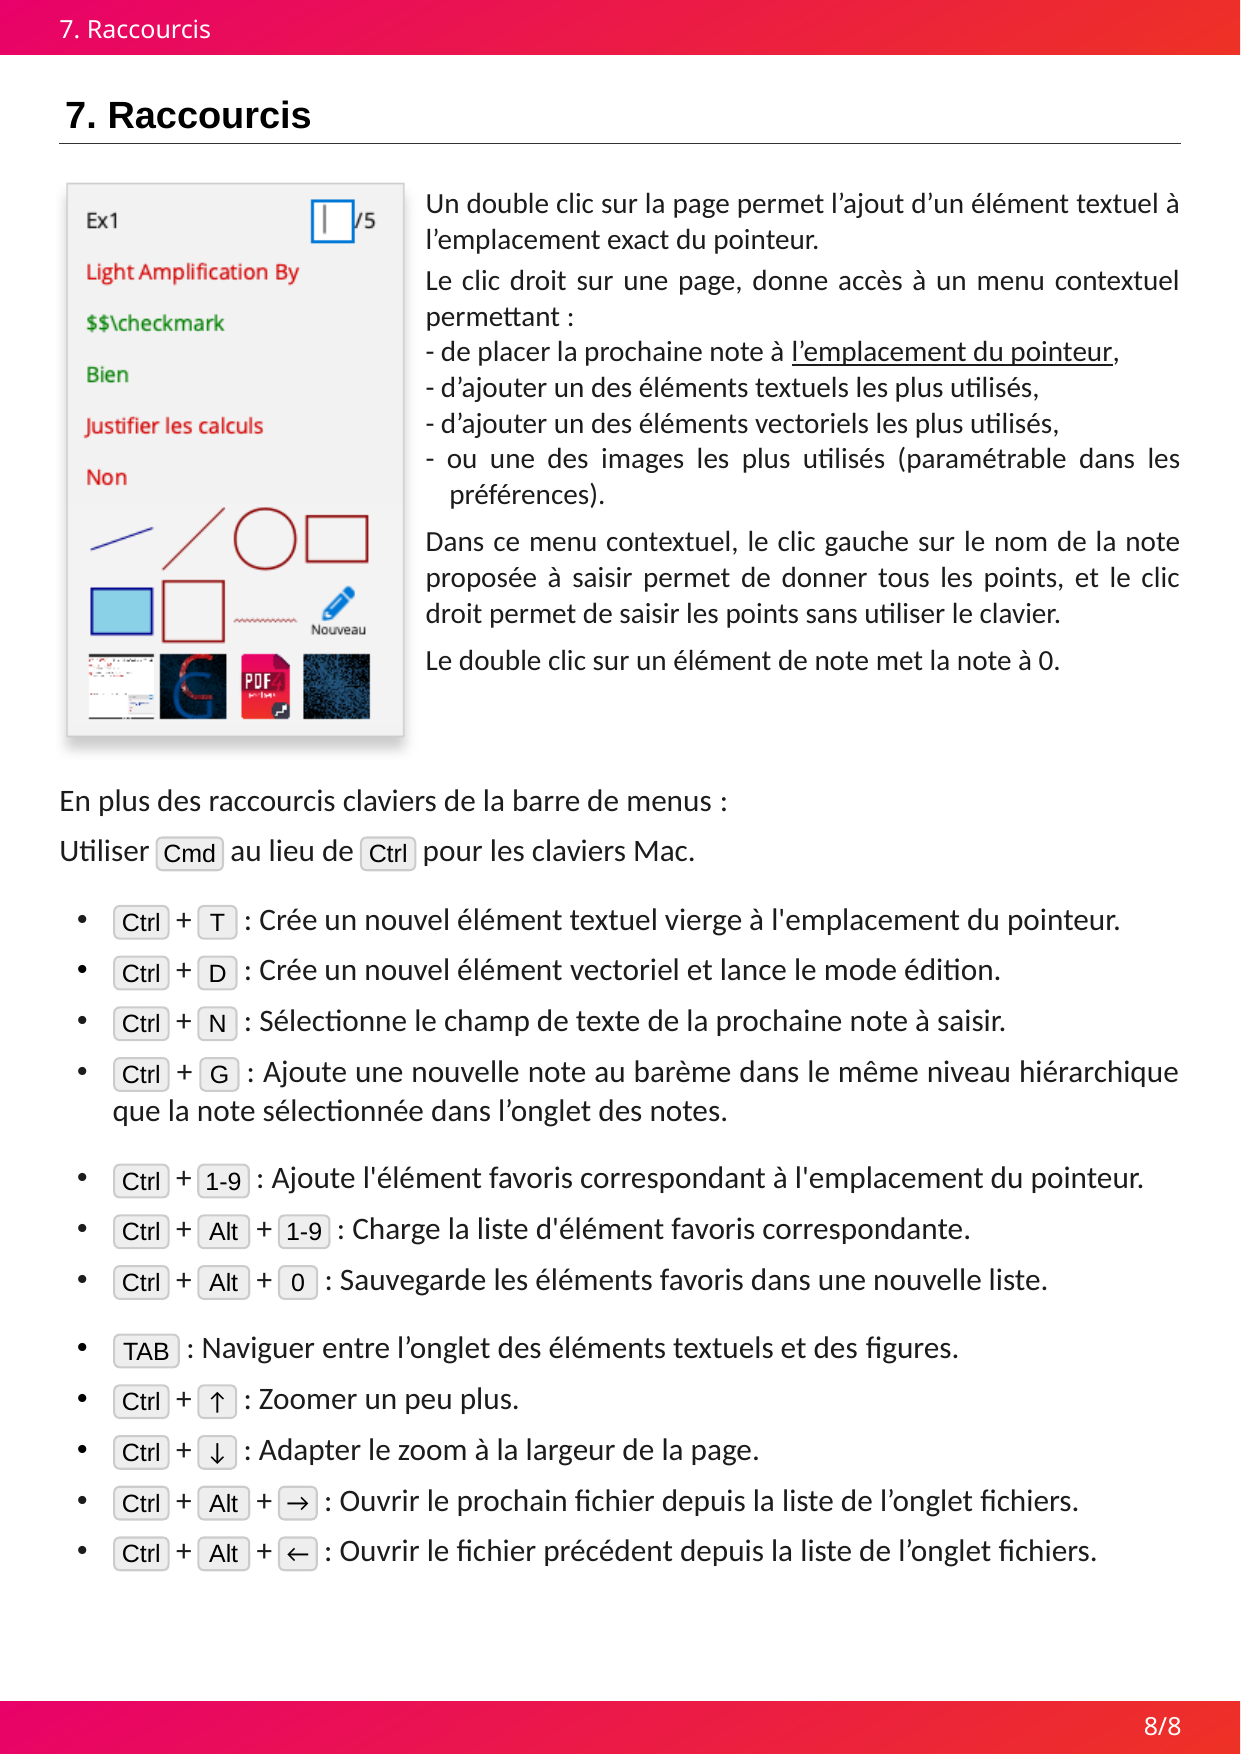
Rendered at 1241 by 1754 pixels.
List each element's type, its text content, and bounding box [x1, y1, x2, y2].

list + + : Ouvrir le fichier précédent depuis la liste de l’onglet fichiers. [77, 1531, 1181, 1570]
list + : Crée un nouvel élément textuel vierge à l'emplacement du pointeur. [77, 900, 1181, 939]
list + : Crée un nouvel élément vectoriel et lance le mode édition. [77, 951, 1181, 989]
list + + : Sauvegarde les éléments favoris dans une nouvelle liste. [77, 1260, 1181, 1299]
list + : Adapter le zoom à la largeur de la page. [77, 1430, 1181, 1469]
text Le clic droit sur une page, donne accès à un menu contextuel permettant : [426, 262, 1181, 333]
text - d’ajouter un des éléments vectoriels les plus utilisés, [426, 405, 1181, 440]
list + : Sélectionne le champ de texte de la prochaine note à saisir. [77, 1001, 1181, 1040]
list : Naviguer entre l’onglet des éléments textuels et des figures. [77, 1328, 1181, 1367]
text En plus des raccourcis claviers de la barre de menus : [59, 781, 1181, 819]
text Dans ce menu contextuel, le clic gauche sur le nom de la note proposée à saisir permet de donner tous les points, et le clic droit permet de saisir les points sans utiliser le clavier. [426, 523, 1181, 630]
list + : Ajoute une nouvelle note au barème dans le même niveau hiérarchique que la note sélectionnée dans l’onglet des notes. [77, 1052, 1181, 1129]
list + + : Ouvrir le prochain fichier depuis la liste de l’onglet fichiers. [77, 1481, 1181, 1519]
text Un double clic sur la page permet l’ajout d’un élément textuel à l’emplacement exact du pointeur. [426, 185, 1181, 256]
text - ou une des images les plus utilisés (paramétrable dans les préférences). [426, 440, 1181, 512]
list + : Zoomer un peu plus. [77, 1379, 1181, 1418]
text - d’ajouter un des éléments textuels les plus utilisés, [426, 369, 1181, 405]
text Le double clic sur un élément de note met la note à 0. [426, 642, 1181, 678]
picture [56, 171, 426, 760]
text Utiliser au lieu de pour les claviers Mac. [59, 831, 1181, 870]
subtitle Raccourcis [59, 87, 1181, 143]
text - de placer la prochaine note à l’emplacement du pointeur, [426, 333, 1181, 369]
list + + : Charge la liste d'élément favoris correspondante. [77, 1209, 1181, 1248]
list + : Ajoute l'élément favoris correspondant à l'emplacement du pointeur. [77, 1158, 1181, 1197]
